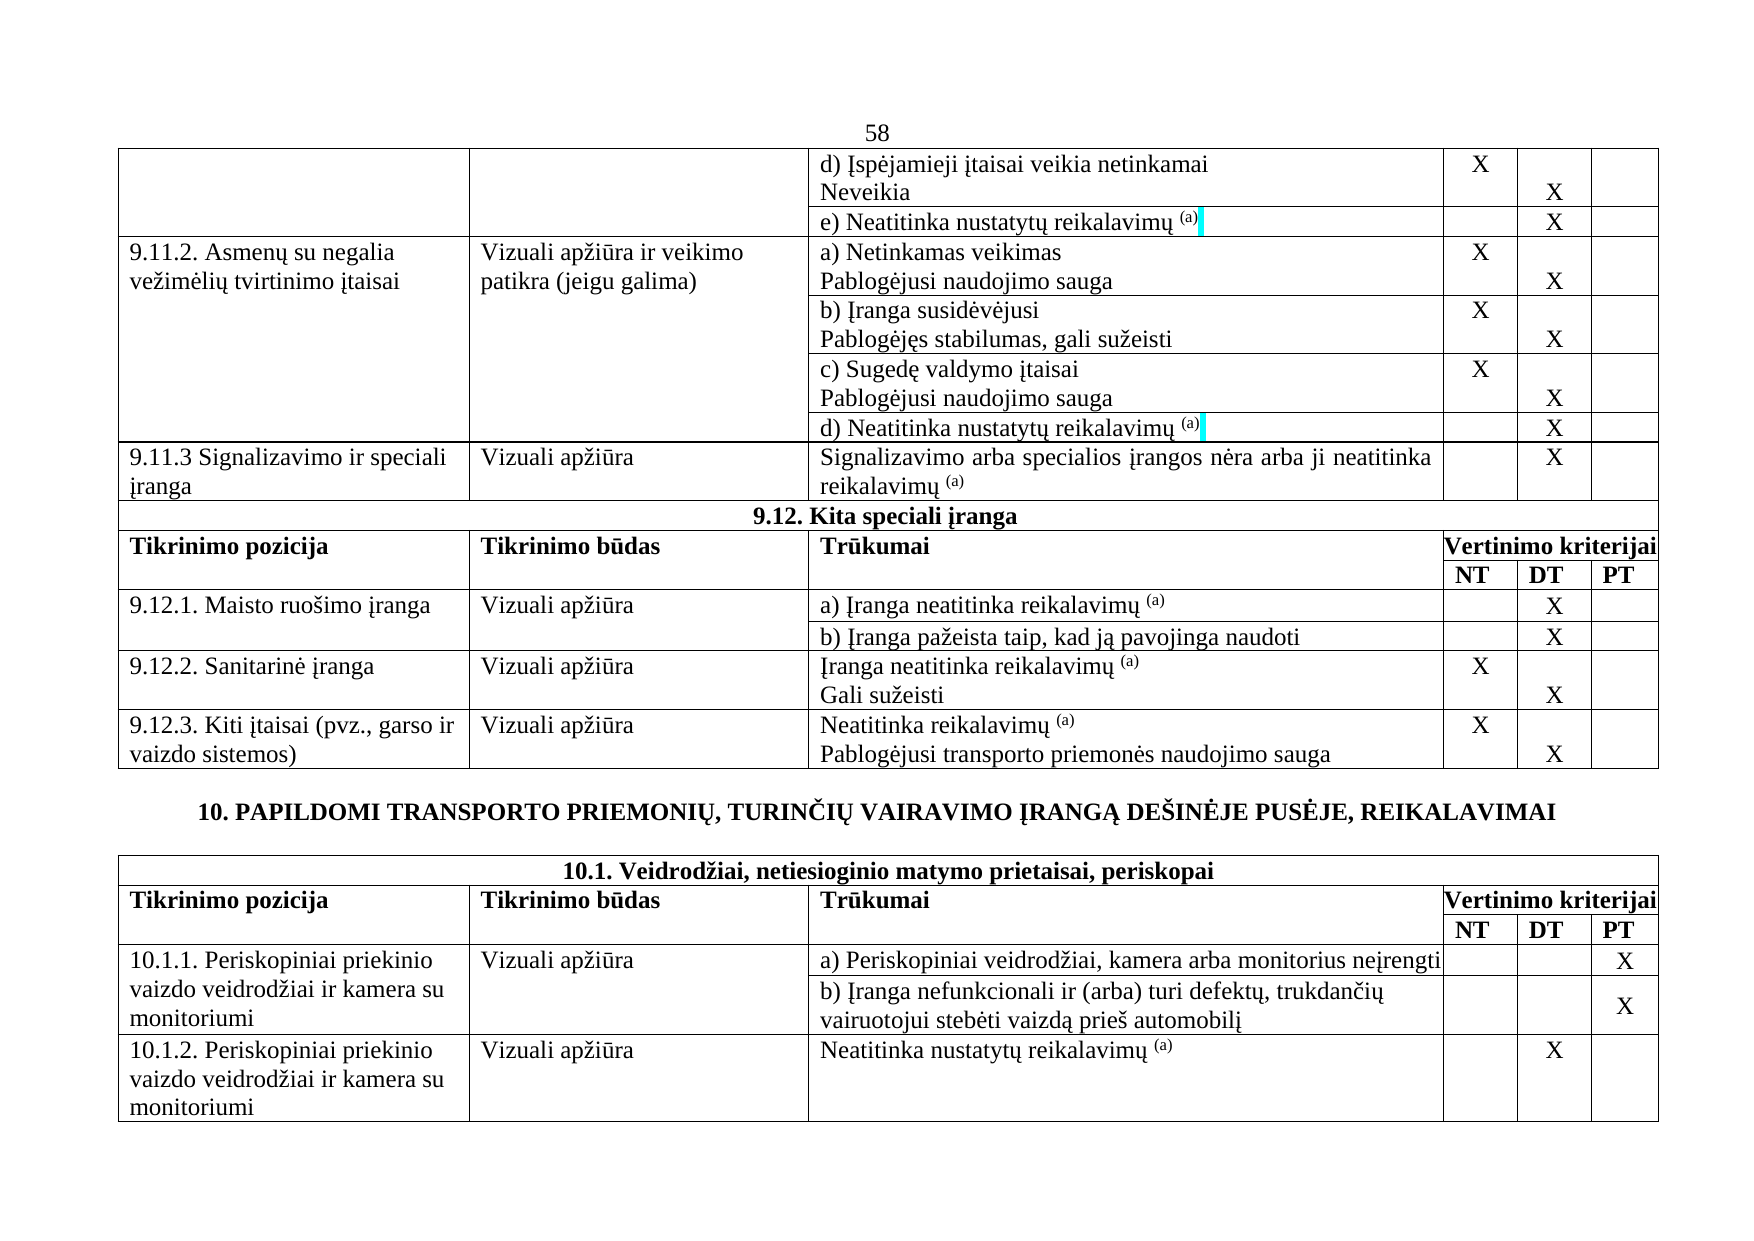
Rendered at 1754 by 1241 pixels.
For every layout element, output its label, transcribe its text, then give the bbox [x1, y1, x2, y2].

table_cell X [1592, 945, 1658, 975]
table_cell [1444, 976, 1517, 1034]
table_cell Trūkumai [809, 531, 1443, 589]
table_cell [1592, 710, 1658, 767]
table_cell X [1444, 237, 1517, 294]
table_cell Trūkumai [809, 886, 1443, 944]
table_cell e) Neatitinka nustatytų reikalavimų (a) [809, 207, 1443, 236]
table_cell X [1444, 354, 1517, 412]
table_cell Vertinimo kriterijai [1444, 531, 1658, 559]
table_cell [1592, 443, 1658, 500]
table_cell 9.11.2. Asmenų su negalia vežimėlių tvirtinimo įtaisai [119, 237, 469, 441]
table_cell Tikrinimo būdas [470, 886, 808, 944]
table_cell Vertinimo kriterijai [1444, 886, 1658, 914]
table_cell X [1518, 590, 1591, 621]
table_cell b) Įranga pažeista taip, kad ją pavojinga naudoti [809, 622, 1443, 650]
table_cell DT [1518, 915, 1591, 944]
table_cell Vizuali apžiūra [470, 443, 808, 500]
table_cell Signalizavimo arba specialios įrangos nėra arba ji neatitinka reikalavimų (a) [809, 443, 1443, 500]
table_cell [1444, 945, 1517, 975]
table_cell 9.12.2. Sanitarinė įranga [119, 651, 469, 709]
table_cell Neatitinka nustatytų reikalavimų (a) [809, 1035, 1443, 1121]
table_cell Vizuali apžiūra [470, 590, 808, 650]
table_cell [1518, 945, 1591, 975]
table_cell [1592, 1035, 1658, 1121]
table_cell [1592, 296, 1658, 353]
table_cell NT [1444, 915, 1517, 944]
table_cell X [1444, 651, 1517, 709]
table_cell X [1518, 1035, 1591, 1121]
table_cell X [1444, 710, 1517, 767]
table_cell X [1518, 296, 1591, 353]
table_cell Įranga neatitinka reikalavimų (a) Gali sužeisti [809, 651, 1443, 709]
table_cell Vizuali apžiūra [470, 710, 808, 767]
table_cell Neatitinka reikalavimų (a) Pablogėjusi transporto priemonės naudojimo sauga [809, 710, 1443, 767]
table_cell X [1518, 207, 1591, 236]
table_cell [1592, 651, 1658, 709]
table_cell [1592, 413, 1658, 441]
table_cell [1592, 149, 1658, 206]
table_cell Vizuali apžiūra [470, 1035, 808, 1121]
table_cell [1592, 237, 1658, 294]
table_cell b) Įranga nefunkcionali ir (arba) turi defektų, trukdančių vairuotojui stebėti vaizdą prieš automobilį [809, 976, 1443, 1034]
table_cell [119, 149, 469, 236]
table_cell [1592, 207, 1658, 236]
table_cell [1444, 443, 1517, 500]
table_cell 9.11.3 Signalizavimo ir speciali įranga [119, 443, 469, 500]
table_cell Vizuali apžiūra [470, 945, 808, 1034]
table_cell 10.1.2. Periskopiniai priekinio vaizdo veidrodžiai ir kamera su monitoriumi [119, 1035, 469, 1121]
table_header 10.1. Veidrodžiai, netiesioginio matymo prietaisai, periskopai [119, 856, 1658, 884]
table_cell 9.12.1. Maisto ruošimo įranga [119, 590, 469, 650]
table_cell Tikrinimo būdas [470, 531, 808, 589]
table_cell a) Periskopiniai veidrodžiai, kamera arba monitorius neįrengti [809, 945, 1443, 975]
table_cell X [1518, 710, 1591, 767]
table_cell [1444, 413, 1517, 441]
table_cell X [1518, 443, 1591, 500]
table_cell b) Įranga susidėvėjusi Pablogėjęs stabilumas, gali sužeisti [809, 296, 1443, 353]
table_cell a) Netinkamas veikimas Pablogėjusi naudojimo sauga [809, 237, 1443, 294]
table_cell Tikrinimo pozicija [119, 531, 469, 589]
table_cell d) Neatitinka nustatytų reikalavimų (a) [809, 413, 1443, 441]
table_cell [470, 149, 808, 236]
table_cell X [1518, 651, 1591, 709]
table_cell PT [1592, 915, 1658, 944]
table_cell X [1518, 413, 1591, 441]
table_cell X [1518, 354, 1591, 412]
table_cell d) Įspėjamieji įtaisai veikia netinkamai Neveikia [809, 149, 1443, 206]
table_cell [1592, 354, 1658, 412]
table_cell Tikrinimo pozicija [119, 886, 469, 944]
table_cell X [1444, 296, 1517, 353]
table_cell X [1444, 149, 1517, 206]
table_cell c) Sugedę valdymo įtaisai Pablogėjusi naudojimo sauga [809, 354, 1443, 412]
table_cell [1444, 622, 1517, 650]
table_cell [1592, 590, 1658, 621]
table_cell [1592, 622, 1658, 650]
table_cell X [1518, 237, 1591, 294]
table_cell DT [1518, 561, 1591, 589]
table_cell [1444, 207, 1517, 236]
table_cell 10.1.1. Periskopiniai priekinio vaizdo veidrodžiai ir kamera su monitoriumi [119, 945, 469, 1034]
table_cell [1444, 590, 1517, 621]
table_cell X [1518, 622, 1591, 650]
table_cell X [1518, 149, 1591, 206]
table_cell [1518, 976, 1591, 1034]
table_cell a) Įranga neatitinka reikalavimų (a) [809, 590, 1443, 621]
table_cell X [1592, 976, 1658, 1034]
table_cell 9.12. Kita speciali įranga [119, 501, 1658, 530]
table_cell 9.12.3. Kiti įtaisai (pvz., garso ir vaizdo sistemos) [119, 710, 469, 767]
table_cell [1444, 1035, 1517, 1121]
table_cell NT [1444, 561, 1517, 589]
table_cell Vizuali apžiūra ir veikimo patikra (jeigu galima) [470, 237, 808, 441]
table_cell PT [1592, 561, 1658, 589]
text 10. PAPILDOMI TRANSPORTO PRIEMONIŲ, TURINČIŲ VAIRAVIMO ĮRANGĄ DEŠINĖJE PUSĖJE, REIKALAVIMAI [118, 797, 1636, 826]
table_cell Vizuali apžiūra [470, 651, 808, 709]
